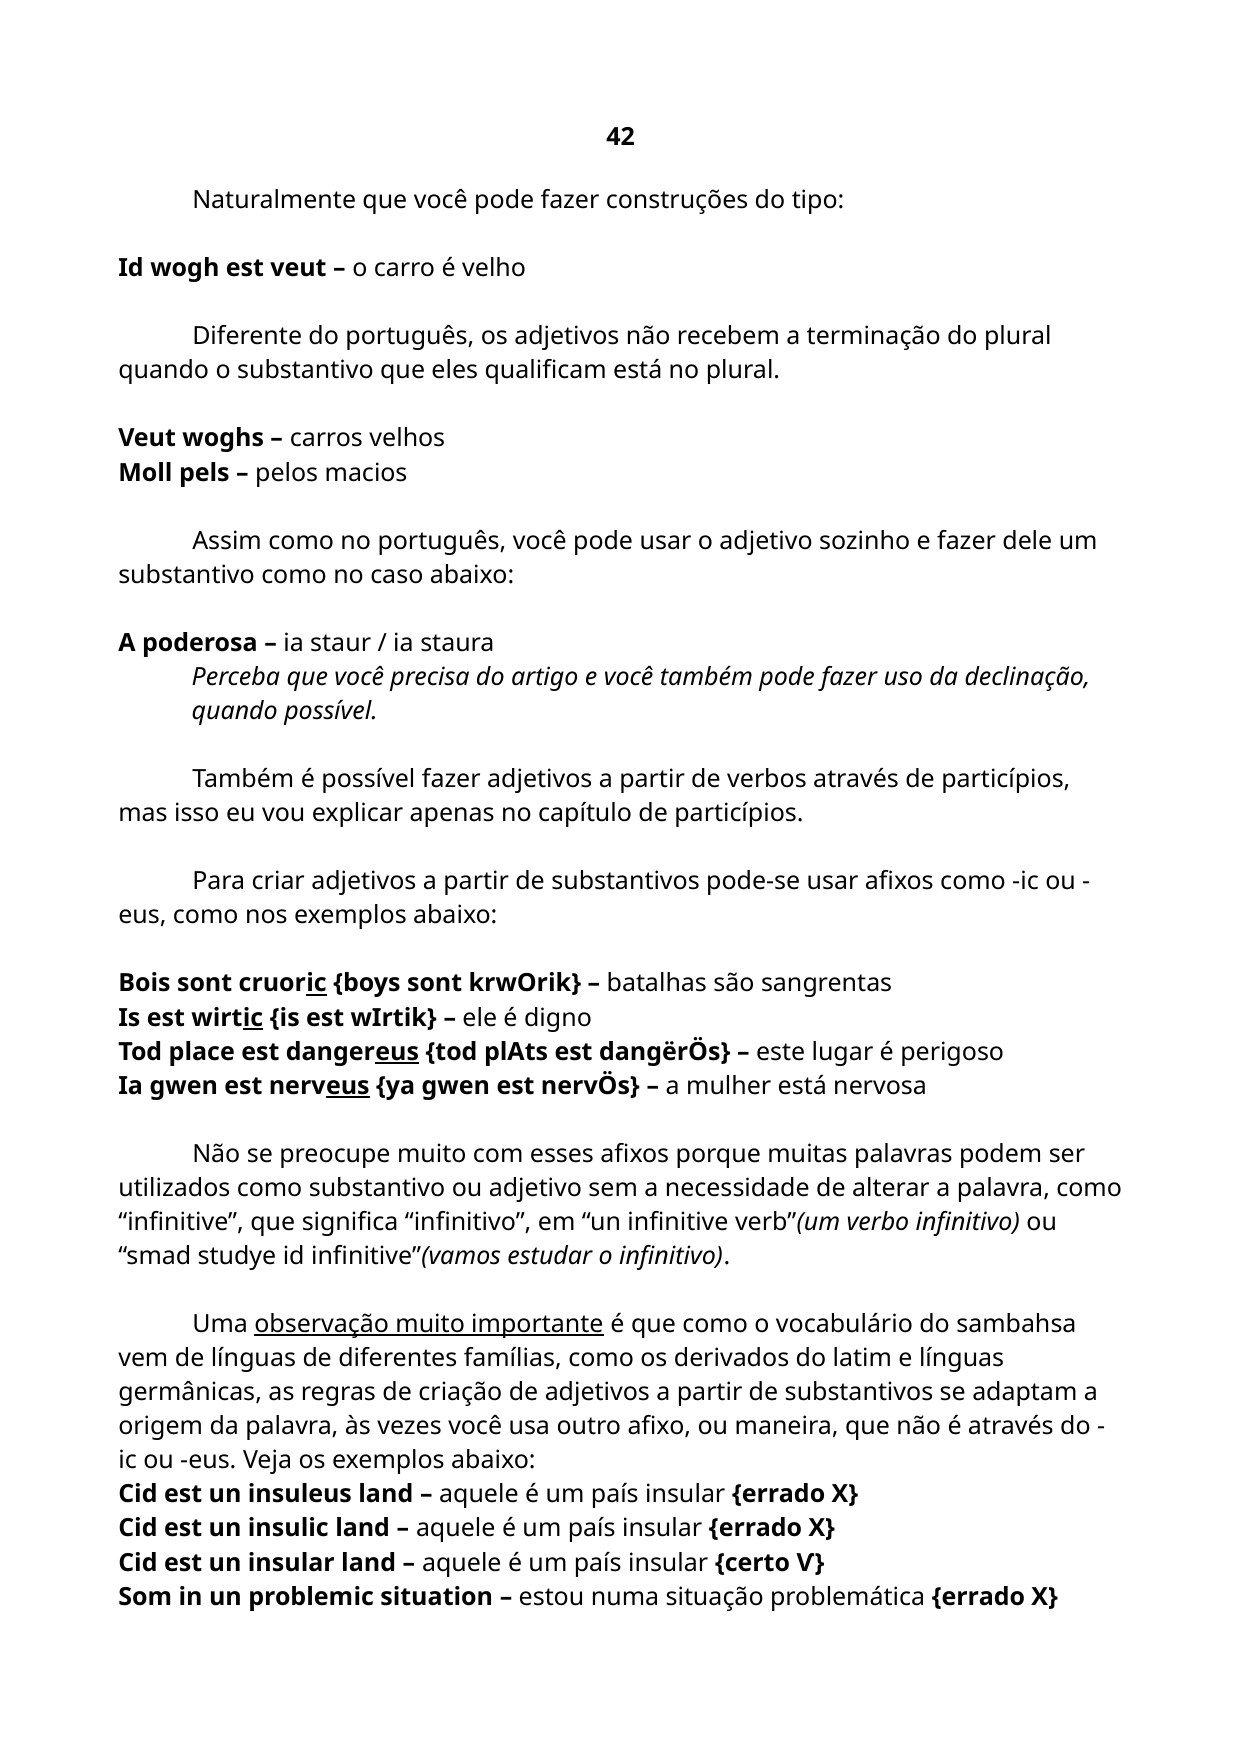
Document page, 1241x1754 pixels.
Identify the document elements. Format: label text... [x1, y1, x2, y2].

text Para criar adjetivos a partir de substantivos pode-se usar afixos como -ic ou -eus, como nos exemplos abaixo: [118, 863, 1123, 931]
text Som in un problemic situation – estou numa situação problemática {errado X} [118, 1578, 1123, 1612]
text Perceba que você precisa do artigo e você também pode fazer uso da declinação, quando possível. [191, 658, 1123, 727]
text Não se preocupe muito com esses afixos porque muitas palavras podem ser utilizados como substantivo ou adjetivo sem a necessidade de alterar a palavra, como “infinitive”, que significa “infinitivo”, em “un infinitive verb”(um verbo infinitivo) ou “smad studye id infinitive”(vamos estudar o infinitivo). [118, 1135, 1123, 1272]
text Moll pels – pelos macios [118, 454, 1123, 488]
text A poderosa – ia staur / ia staura [118, 624, 1123, 658]
text Cid est un insulic land – aquele é um país insular {errado X} [118, 1510, 1123, 1544]
text Veut woghs – carros velhos [118, 420, 1123, 454]
text Bois sont cruoric {boys sont krwOrik} – batalhas são sangrentas [118, 965, 1123, 999]
text Assim como no português, você pode usar o adjetivo sozinho e fazer dele um substantivo como no caso abaixo: [118, 522, 1123, 590]
text Naturalmente que você pode fazer construções do tipo: [118, 182, 1123, 216]
text Id wogh est veut – o carro é velho [118, 250, 1123, 284]
text Tod place est dangereus {tod plAts est dangërÖs} – este lugar é perigoso [118, 1033, 1123, 1067]
text Cid est un insuleus land – aquele é um país insular {errado X} [118, 1476, 1123, 1510]
text Também é possível fazer adjetivos a partir de verbos através de particípios, mas isso eu vou explicar apenas no capítulo de particípios. [118, 761, 1123, 829]
text Cid est un insular land – aquele é um país insular {certo Ѵ} [118, 1544, 1123, 1578]
text Is est wirtic {is est wIrtik} – ele é digno [118, 999, 1123, 1033]
text Uma observação muito importante é que como o vocabulário do sambahsa vem de línguas de diferentes famílias, como os derivados do latim e línguas germânicas, as regras de criação de adjetivos a partir de substantivos se adaptam a origem da palavra, às vezes você usa outro afixo, ou maneira, que não é através do -ic ou -eus. Veja os exemplos abaixo: [118, 1306, 1123, 1476]
text Diferente do português, os adjetivos não recebem a terminação do plural quando o substantivo que eles qualificam está no plural. [118, 318, 1123, 386]
text Ia gwen est nerveus {ya gwen est nervÖs} – a mulher está nervosa [118, 1067, 1123, 1101]
